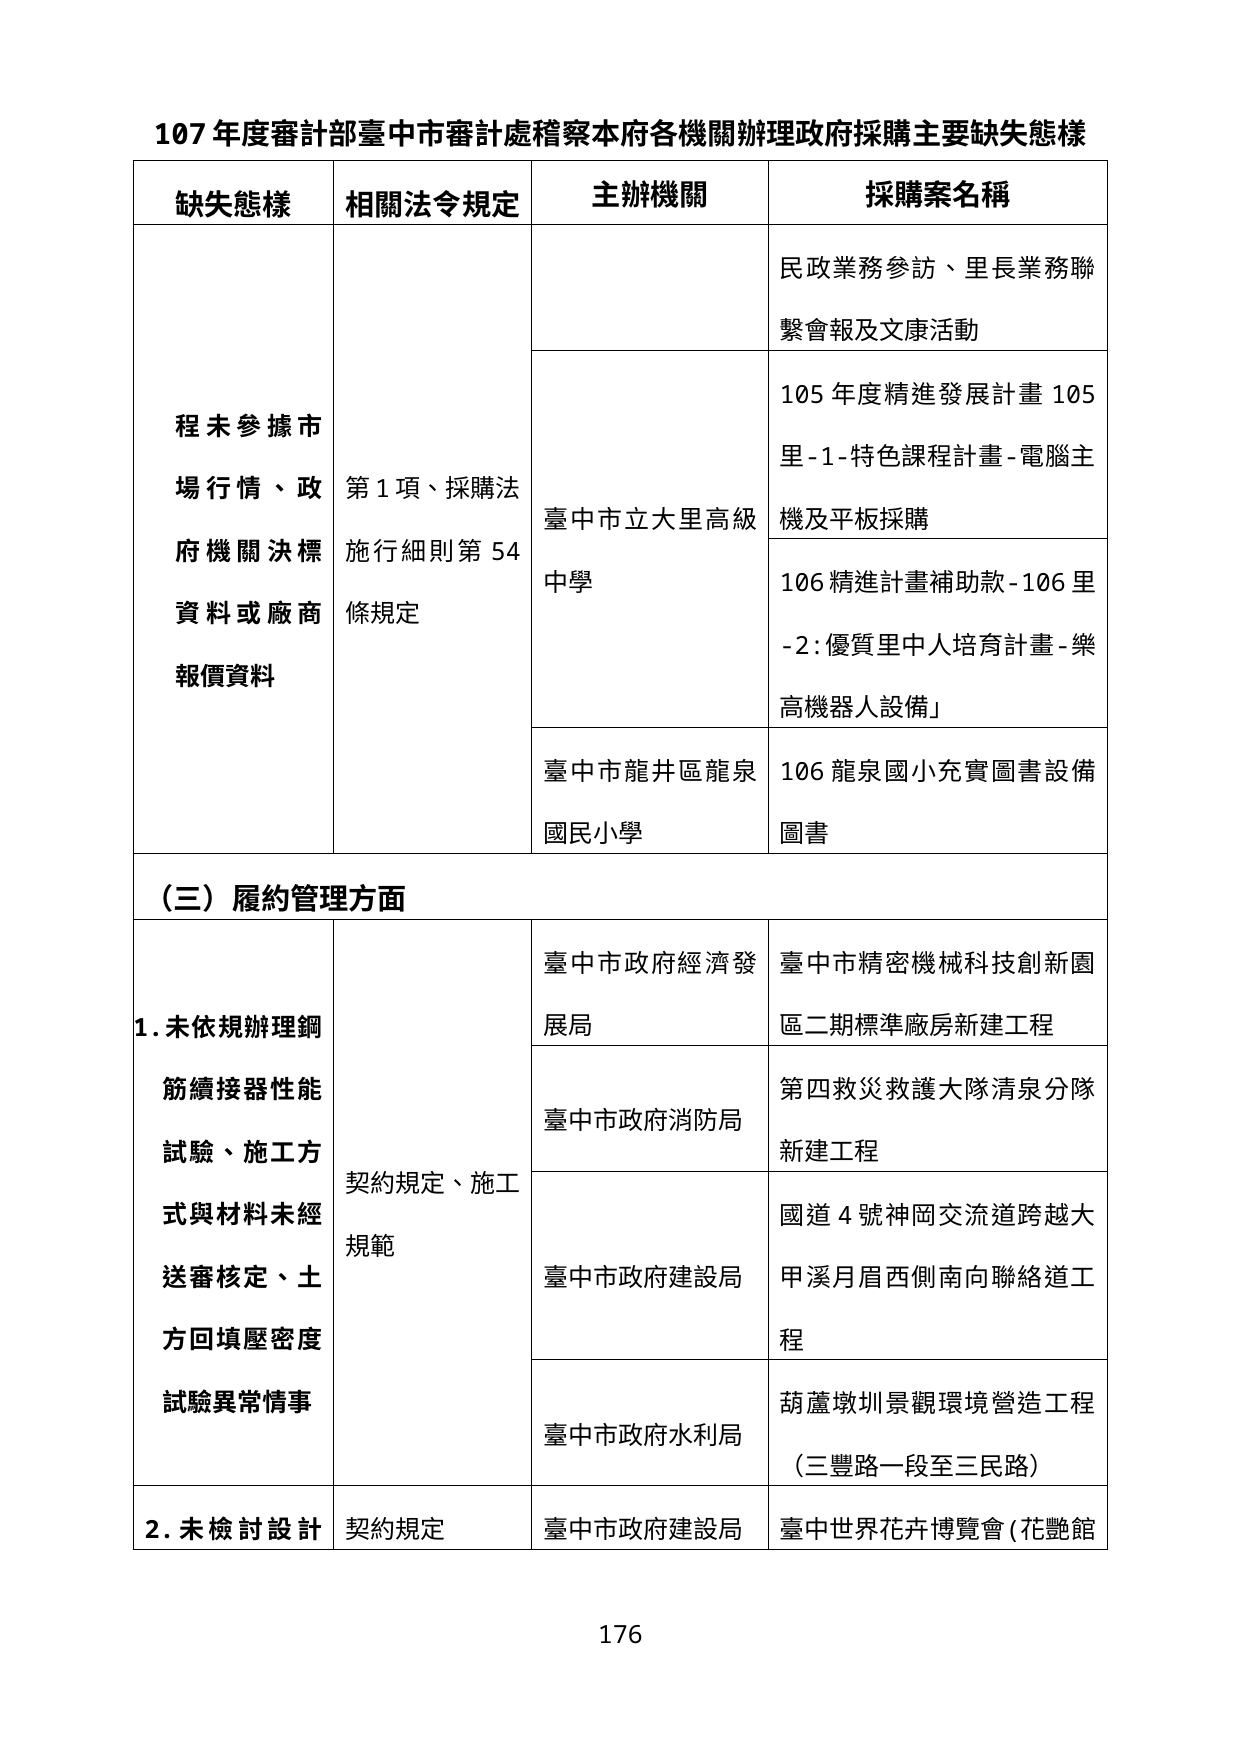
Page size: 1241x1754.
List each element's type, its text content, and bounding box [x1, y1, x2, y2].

table_cell （三）履約管理方面 [134, 854, 1107, 919]
table_cell 主辦機關 [532, 161, 768, 224]
table_cell 第四救災救護大隊清泉分隊新建工程 [769, 1046, 1107, 1171]
table_cell 民政業務參訪、里長業務聯繫會報及文康活動 [769, 225, 1107, 350]
table_cell 臺中市龍井區龍泉國民小學 [532, 728, 768, 853]
table_cell 臺中市政府經濟發展局 [532, 920, 768, 1045]
table_cell 1.未依規辦理鋼筋續接器性能試驗、施工方式與材料未經送審核定、土方回填壓密度試驗異常情事 [134, 920, 333, 1485]
table_cell 契約規定 [334, 1486, 531, 1549]
table_cell 臺中市政府建設局 [532, 1172, 768, 1359]
table_cell 程未參據市場行情、政府機關決標資料或廠商報價資料 [134, 225, 333, 853]
table_cell 相關法令規定 [334, 161, 531, 224]
table_cell [532, 225, 768, 350]
table_cell 臺中市政府消防局 [532, 1046, 768, 1171]
table_cell 缺失態樣 [134, 161, 333, 224]
table_cell 臺中市立大里高級中學 [532, 351, 768, 727]
table_cell 國道4號神岡交流道跨越大甲溪月眉西側南向聯絡道工程 [769, 1172, 1107, 1359]
table_cell 臺中世界花卉博覽會(花艷館 [769, 1486, 1107, 1549]
table_cell 臺中市精密機械科技創新園區二期標準廠房新建工程 [769, 920, 1107, 1045]
table_cell 106精進計畫補助款-106里-2:優質里中人培育計畫-樂高機器人設備」 [769, 539, 1107, 727]
table_cell 葫蘆墩圳景觀環境營造工程（三豐路一段至三民路） [769, 1360, 1107, 1485]
table_cell 第1項、採購法施行細則第54條規定 [334, 225, 531, 853]
table_cell 105年度精進發展計畫105里-1-特色課程計畫-電腦主機及平板採購 [769, 351, 1107, 538]
table_cell 2.未檢討設計 [134, 1486, 333, 1549]
table_header 107年度審計部臺中市審計處稽察本府各機關辦理政府採購主要缺失態樣 [133, 103, 1107, 160]
table_cell 臺中市政府水利局 [532, 1360, 768, 1485]
table_cell 契約規定、施工規範 [334, 920, 531, 1485]
table_cell 106龍泉國小充實圖書設備圖書 [769, 728, 1107, 853]
table_cell 臺中市政府建設局 [532, 1486, 768, 1549]
table_cell 採購案名稱 [769, 161, 1107, 224]
